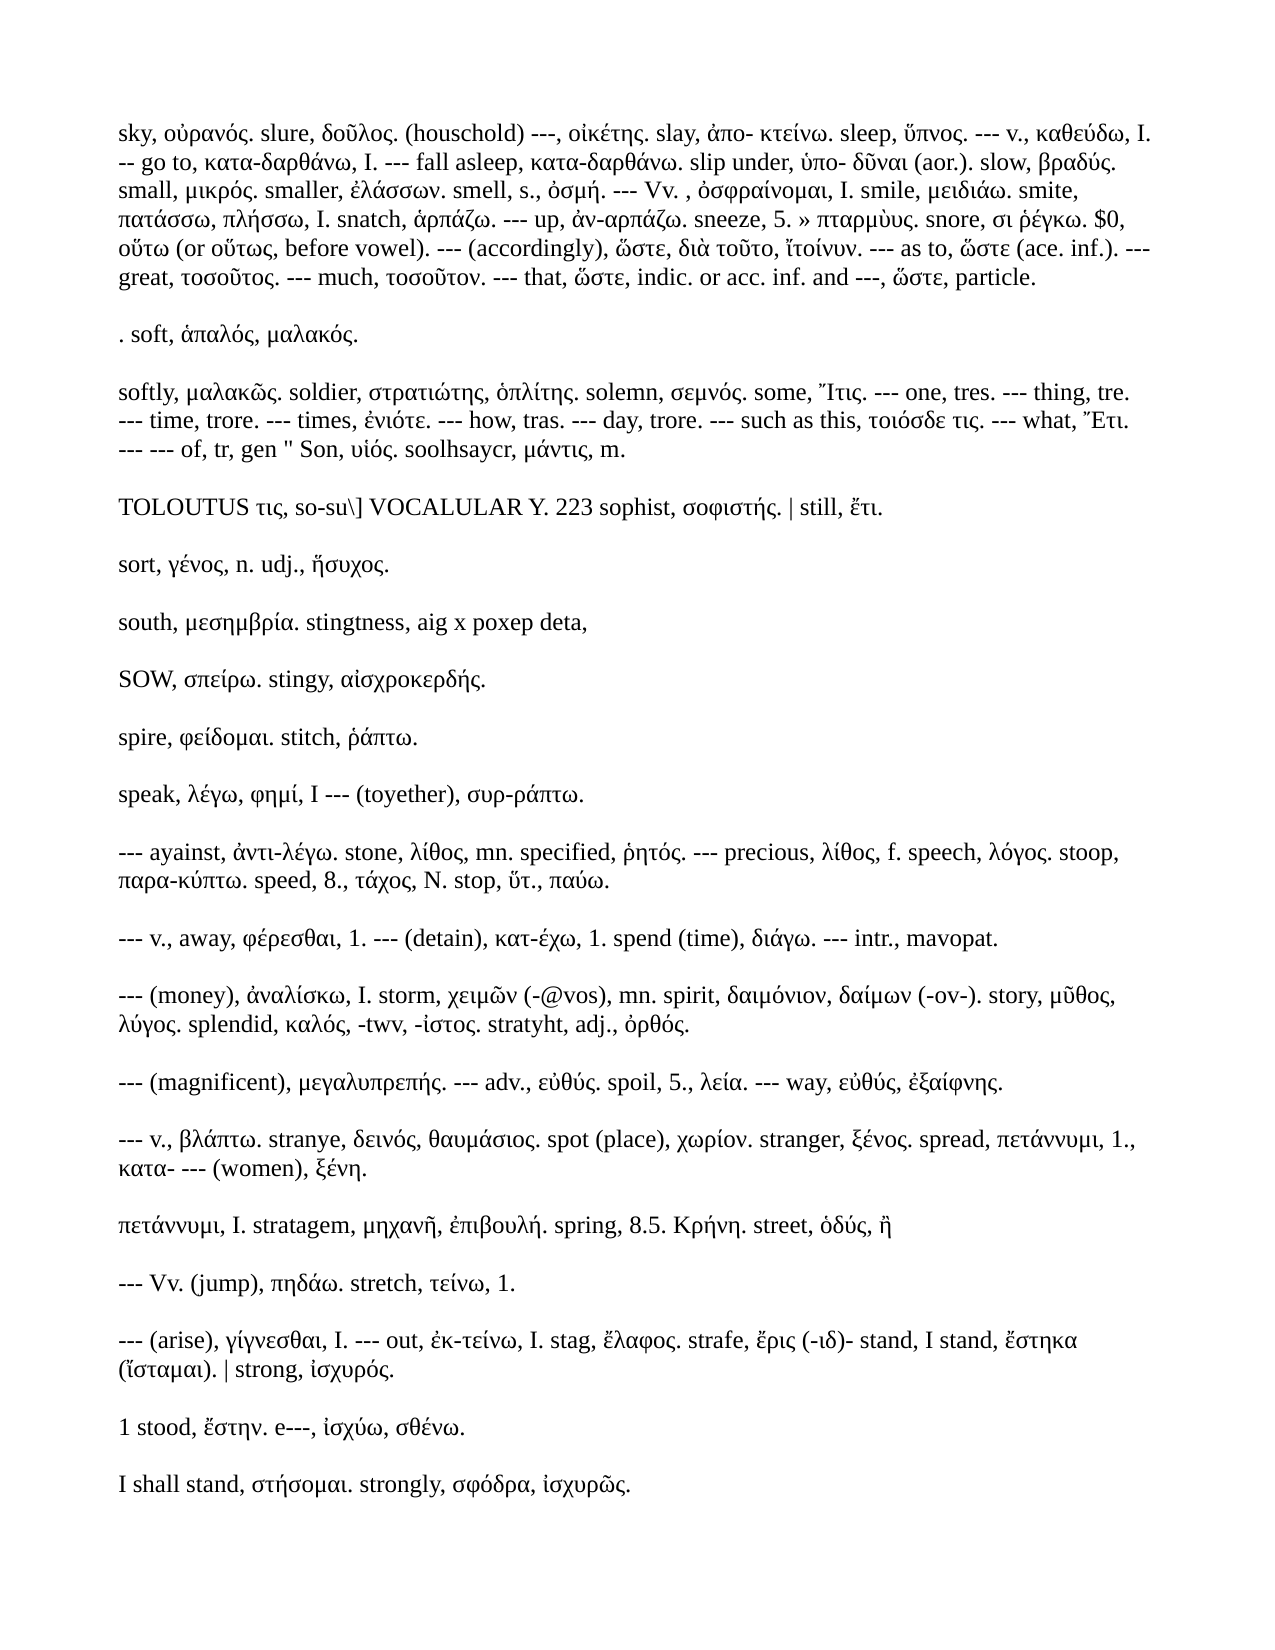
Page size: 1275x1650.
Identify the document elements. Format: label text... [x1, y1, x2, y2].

text --- (arise), γίγνεσθαι, I. --- out, ἐκ-τείνω, I. stag, ἔλαφος. strafe, ἔρις (-ιδ)- stand, I stand, ἔστηκα (ἴσταμαι). | strong, ἰσχυρός. [118, 1326, 1157, 1383]
text πετάννυμι, I. stratagem, μηχανῆ, ἐπιβουλή. spring, 8.5. Κρήνη. street, ὁδύς, ἢ [118, 1211, 1157, 1239]
text 1 stood, ἔστην. e---, ἰσχύω, σθένω. [118, 1412, 1157, 1441]
text TOLOUTUS τις, so-su\] VOCALULAR Y. 223 sophist, σοφιστής. | still, ἔτι. [118, 492, 1157, 521]
text --- (money), ἀναλίσκω, I. storm, χειμῶν (-@vos), mn. spirit, δαιμόνιον, δαίμων (-ov-). story, μῦθος, λύγος. splendid, καλός, -twv, -ἰστος. stratyht, adj., ὀρθός. [118, 981, 1157, 1038]
text --- (magnificent), μεγαλυπρεπής. --- adv., εὐθύς. spoil, 5., λεία. --- way, εὐθύς, ἐξαίφνης. [118, 1067, 1157, 1096]
text softly, μαλακῶς. soldier, στρατιώτης, ὁπλίτης. solemn, σεμνός. some, Ἴτις. --- one, tres. --- thing, tre. --- time, trore. --- times, ἐνιότε. --- how, tras. --- day, trore. --- such as this, τοιόσδε τις. --- what, Ἔτι. --- --- of, tr, gen " Son, υἱός. soolhsaycr, μάντις, m. [118, 377, 1157, 463]
text SOW, σπείρω. stingy, αἰσχροκερδής. [118, 664, 1157, 693]
text --- Vv. (jump), πηδάω. stretch, τείνω, 1. [118, 1268, 1157, 1297]
text speak, λέγω, φημί, I --- (toyether), συρ-ράπτω. [118, 779, 1157, 808]
text I shall stand, στήσομαι. strongly, σφόδρα, ἰσχυρῶς. [118, 1469, 1157, 1498]
text --- v., βλάπτω. stranye, δεινός, θαυμάσιος. spot (place), χωρίον. stranger, ξένος. spread, πετάννυμι, 1., κατα- --- (women), ξένη. [118, 1124, 1157, 1182]
text south, μεσημβρία. stingtness, aig x poxep deta, [118, 607, 1157, 636]
text sort, γένος, n. udj., ἥσυχος. [118, 549, 1157, 578]
text --- v., away, φέρεσθαι, 1. --- (detain), κατ-έχω, 1. spend (time), διάγω. --- intr., mavopat. [118, 923, 1157, 952]
text sky, οὐρανός. slure, δοῦλος. (houschold) ---, οἰκέτης. slay, ἀπο- κτείνω. sleep, ὕπνος. --- v., καθεύδω, I. -- go to, κατα-δαρθάνω, I. --- fall asleep, κατα-δαρθάνω. slip under, ὑπο- δῦναι (aor.). slow, βραδύς. small, μικρός. smaller, ἐλάσσων. smell, s., ὀσμή. --- Vv. , ὀσφραίνομαι, I. smile, μειδιάω. smite, πατάσσω, πλήσσω, I. snatch, ἁρπάζω. --- up, ἀν-αρπάζω. sneeze, 5. » πταρμὺυς. snore, σι ῥέγκω. $0, οὕτω (or οὕτως, before vowel). --- (accordingly), ὥστε, διὰ τοῦτο, ἴτοίνυν. --- as to, ὥστε (ace. inf.). --- great, τοσοῦτος. --- much, τοσοῦτον. --- that, ὥστε, indic. or acc. inf. and ---, ὥστε, particle. [118, 118, 1157, 291]
text --- ayainst, ἀντι-λέγω. stone, λίθος, mn. specified, ῥητός. --- precious, λίθος, f. speech, λόγος. stoop, παρα-κύπτω. speed, 8., τάχος, N. stop, ὕτ., παύω. [118, 837, 1157, 894]
text . soft, ἁπαλός, μαλακός. [118, 319, 1157, 348]
text spire, φείδομαι. stitch, ῥάπτω. [118, 722, 1157, 751]
